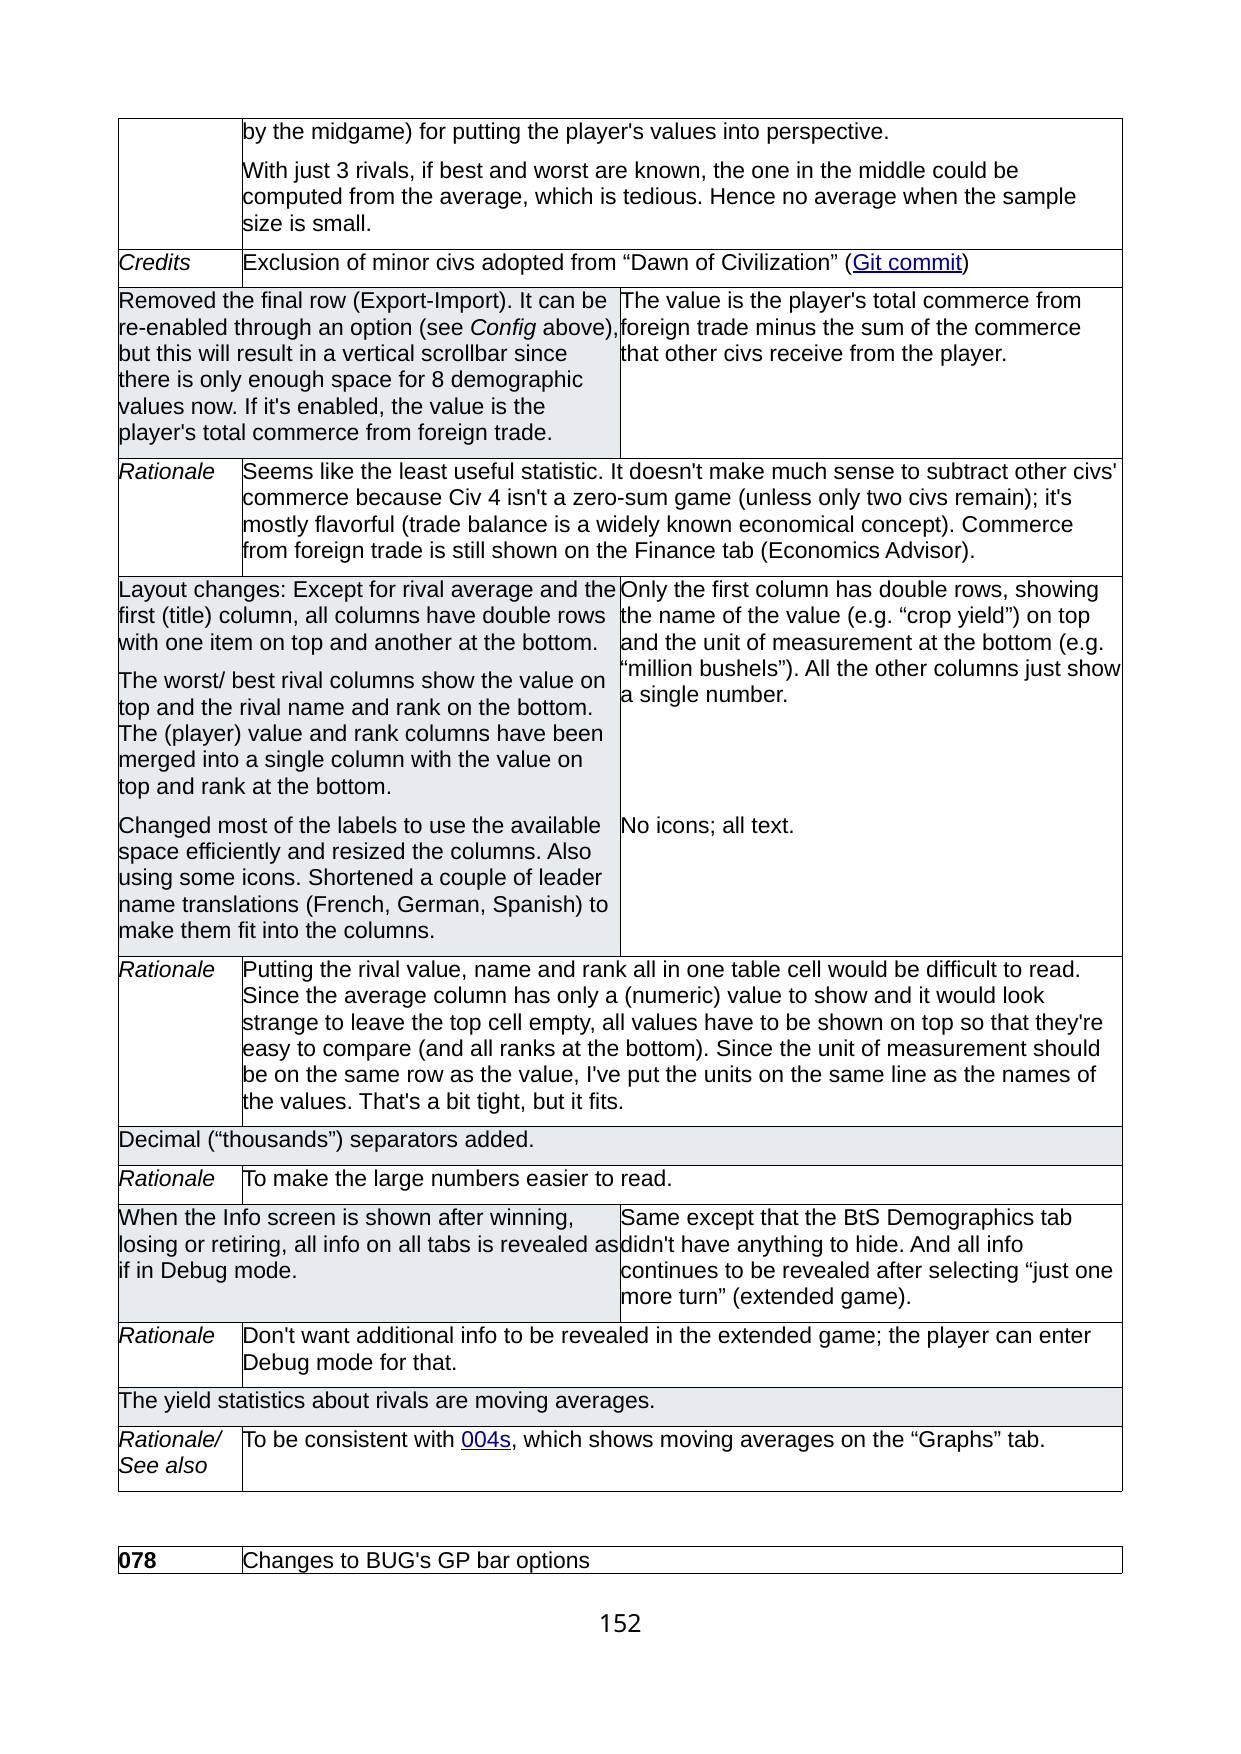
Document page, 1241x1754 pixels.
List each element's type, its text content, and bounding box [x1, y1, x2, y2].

table_cell Rationale/ See also [119, 1427, 242, 1491]
table_cell To make the large numbers easier to read. [243, 1166, 1122, 1204]
table_cell Rationale [119, 1323, 242, 1387]
table_cell Seems like the least useful statistic. It doesn't make much sense to subtract other civs' commerce because Civ 4 isn't a zero-sum game (unless only two civs remain); it's mostly flavorful (trade balance is a widely known economical concept). Commerce from foreign trade is still shown on the Finance tab (Economics Advisor). [243, 459, 1122, 576]
table_cell Rationale [119, 1166, 242, 1204]
table_header Changes to BUG's GP bar options [243, 1547, 1122, 1573]
table_cell by the midgame) for putting the player's values into perspective. With just 3 rivals, if best and worst are known, the one in the middle could be computed from the average, which is tedious. Hence no average when the sample size is small. [243, 119, 1122, 248]
table_cell Decimal (“thousands”) separators added. [119, 1127, 1122, 1165]
table_cell Exclusion of minor civs adopted from “Dawn of Civilization” (Git commit) [243, 250, 1122, 287]
table_cell To be consistent with 004s, which shows moving averages on the “Graphs” tab. [243, 1427, 1122, 1491]
table_cell When the Info screen is shown after winning, losing or retiring, all info on all tabs is revealed as if in Debug mode. [119, 1205, 620, 1322]
table_cell Same except that the BtS Demographics tab didn't have anything to hide. And all info continues to be revealed after selecting “just one more turn” (extended game). [621, 1205, 1122, 1322]
table_cell Rationale [119, 957, 242, 1126]
table_cell Putting the rival value, name and rank all in one table cell would be difficult to read. Since the average column has only a (numeric) value to show and it would look strange to leave the top cell empty, all values have to be shown on top so that they're easy to compare (and all ranks at the bottom). Since the unit of measurement should be on the same row as the value, I've put the units on the same line as the names of the values. That's a bit tight, but it fits. [243, 957, 1122, 1126]
table_cell Layout changes: Except for rival average and the first (title) column, all columns have double rows with one item on top and another at the bottom. The worst/ best rival columns show the value on top and the rival name and rank on the bottom. The (player) value and rank columns have been merged into a single column with the value on top and rank at the bottom. Changed most of the labels to use the available space efficiently and resized the columns. Also using some icons. Shortened a couple of leader name translations (French, German, Spanish) to make them fit into the columns. [119, 577, 620, 956]
table_cell Credits [119, 250, 242, 287]
table_cell The yield statistics about rivals are moving averages. [119, 1388, 1122, 1426]
table_cell Don't want additional info to be revealed in the extended game; the player can enter Debug mode for that. [243, 1323, 1122, 1387]
table_cell [119, 119, 242, 248]
table_header 078 [119, 1547, 242, 1573]
table_cell Only the first column has double rows, showing the name of the value (e.g. “crop yield”) on top and the unit of measurement at the bottom (e.g. “million bushels”). All the other columns just show a single number. No icons; all text. [621, 577, 1122, 956]
table_cell Removed the final row (Export-Import). It can be re-enabled through an option (see Config above), but this will result in a vertical scrollbar since there is only enough space for 8 demographic values now. If it's enabled, the value is the player's total commerce from foreign trade. [119, 288, 620, 458]
table_cell Rationale [119, 459, 242, 576]
table_cell The value is the player's total commerce from foreign trade minus the sum of the commerce that other civs receive from the player. [621, 288, 1122, 458]
